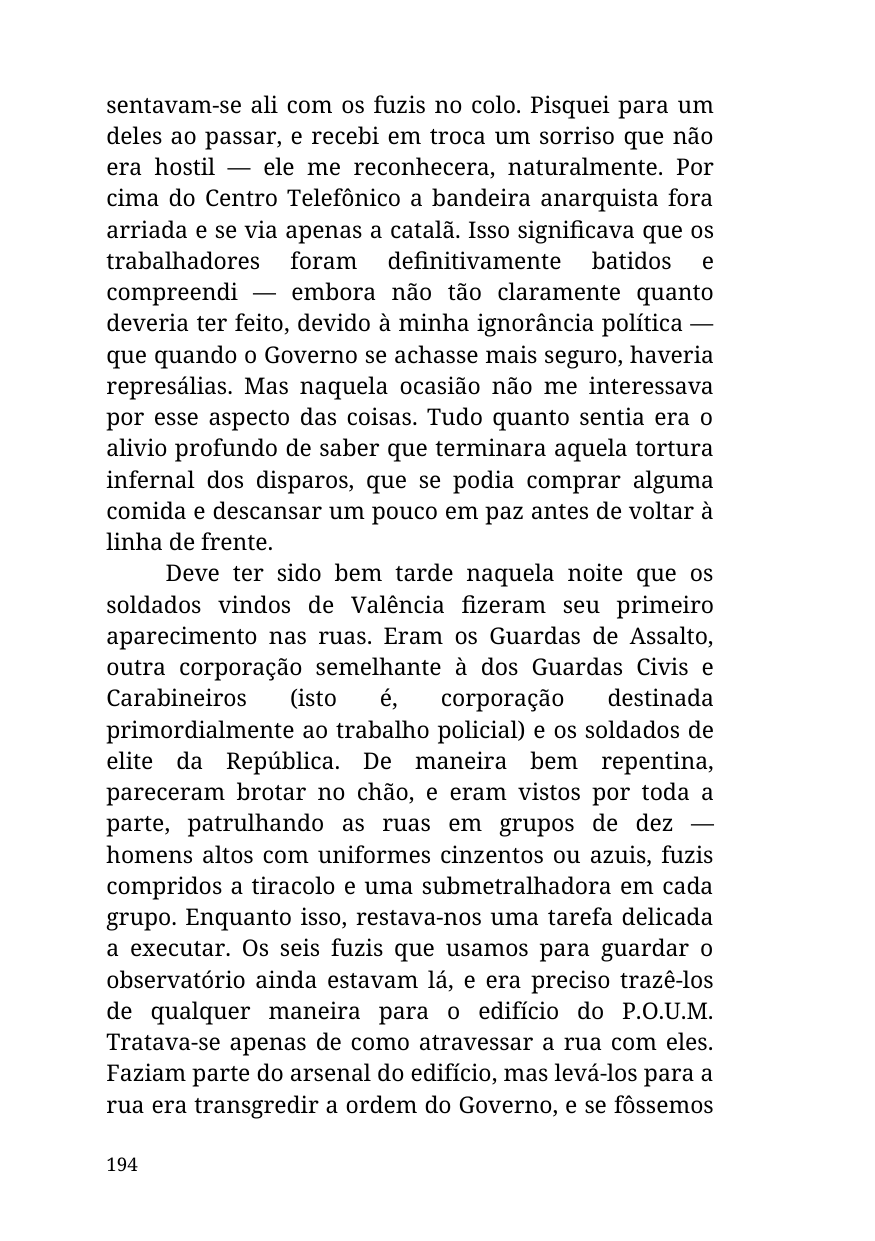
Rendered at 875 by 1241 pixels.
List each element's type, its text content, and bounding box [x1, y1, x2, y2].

text Deve ter sido bem tarde naquela noite que os soldados vindos de Valência fizeram seu primeiro aparecimento nas ruas. Eram os Guardas de Assalto, outra corporação semelhante à dos Guardas Civis e Carabineiros (isto é, corporação destinada primordialmente ao trabalho policial) e os soldados de elite da República. De maneira bem repentina, pareceram brotar no chão, e eram vistos por toda a parte, patrulhando as ruas em grupos de dez — homens altos com uniformes cinzentos ou azuis, fuzis compridos a tiracolo e uma submetralhadora em cada grupo. Enquanto isso, restava-nos uma tarefa delicada a executar. Os seis fuzis que usamos para guardar o observatório ainda estavam lá, e era preciso trazê-los de qualquer maneira para o edifício do P.O.U.M. Tratava-se apenas de como atravessar a rua com eles. Faziam parte do arsenal do edifício, mas levá-los para a rua era transgredir a ordem do Governo, e se fôssemos [106, 557, 714, 1120]
text sentavam-se ali com os fuzis no colo. Pisquei para um deles ao passar, e recebi em troca um sorriso que não era hostil — ele me reconhecera, naturalmente. Por cima do Centro Telefônico a bandeira anarquista fora arriada e se via apenas a catalã. Isso significava que os trabalhadores foram definitivamente batidos e compreendi — embora não tão claramente quanto deveria ter feito, devido à minha ignorância política — que quando o Governo se achasse mais seguro, haveria represálias. Mas naquela ocasião não me interessava por esse aspecto das coisas. Tudo quanto sentia era o alivio profundo de saber que terminara aquela tortura infernal dos disparos, que se podia comprar alguma comida e descansar um pouco em paz antes de voltar à linha de frente. [106, 88, 714, 557]
